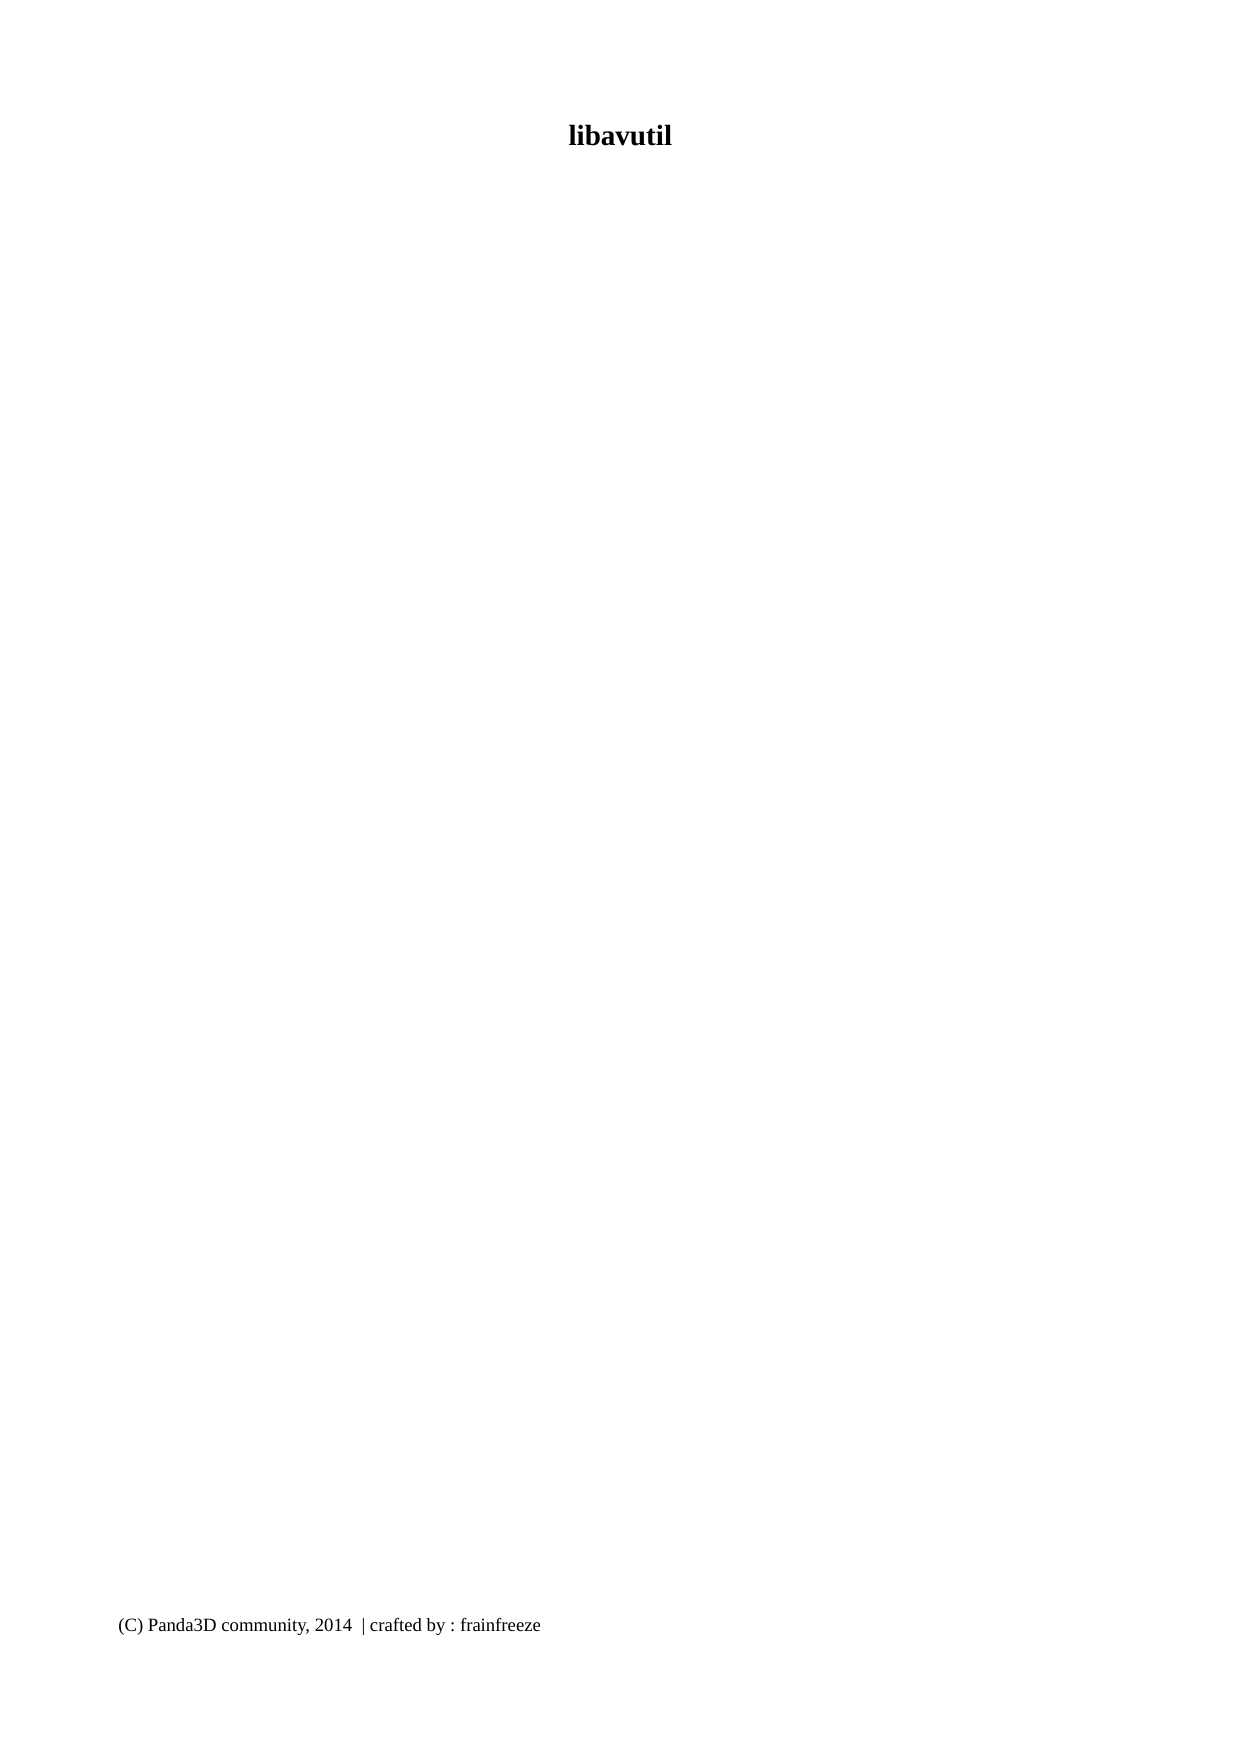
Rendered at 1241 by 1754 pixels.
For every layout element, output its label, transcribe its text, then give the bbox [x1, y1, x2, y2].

text libavutil [118, 118, 1122, 152]
